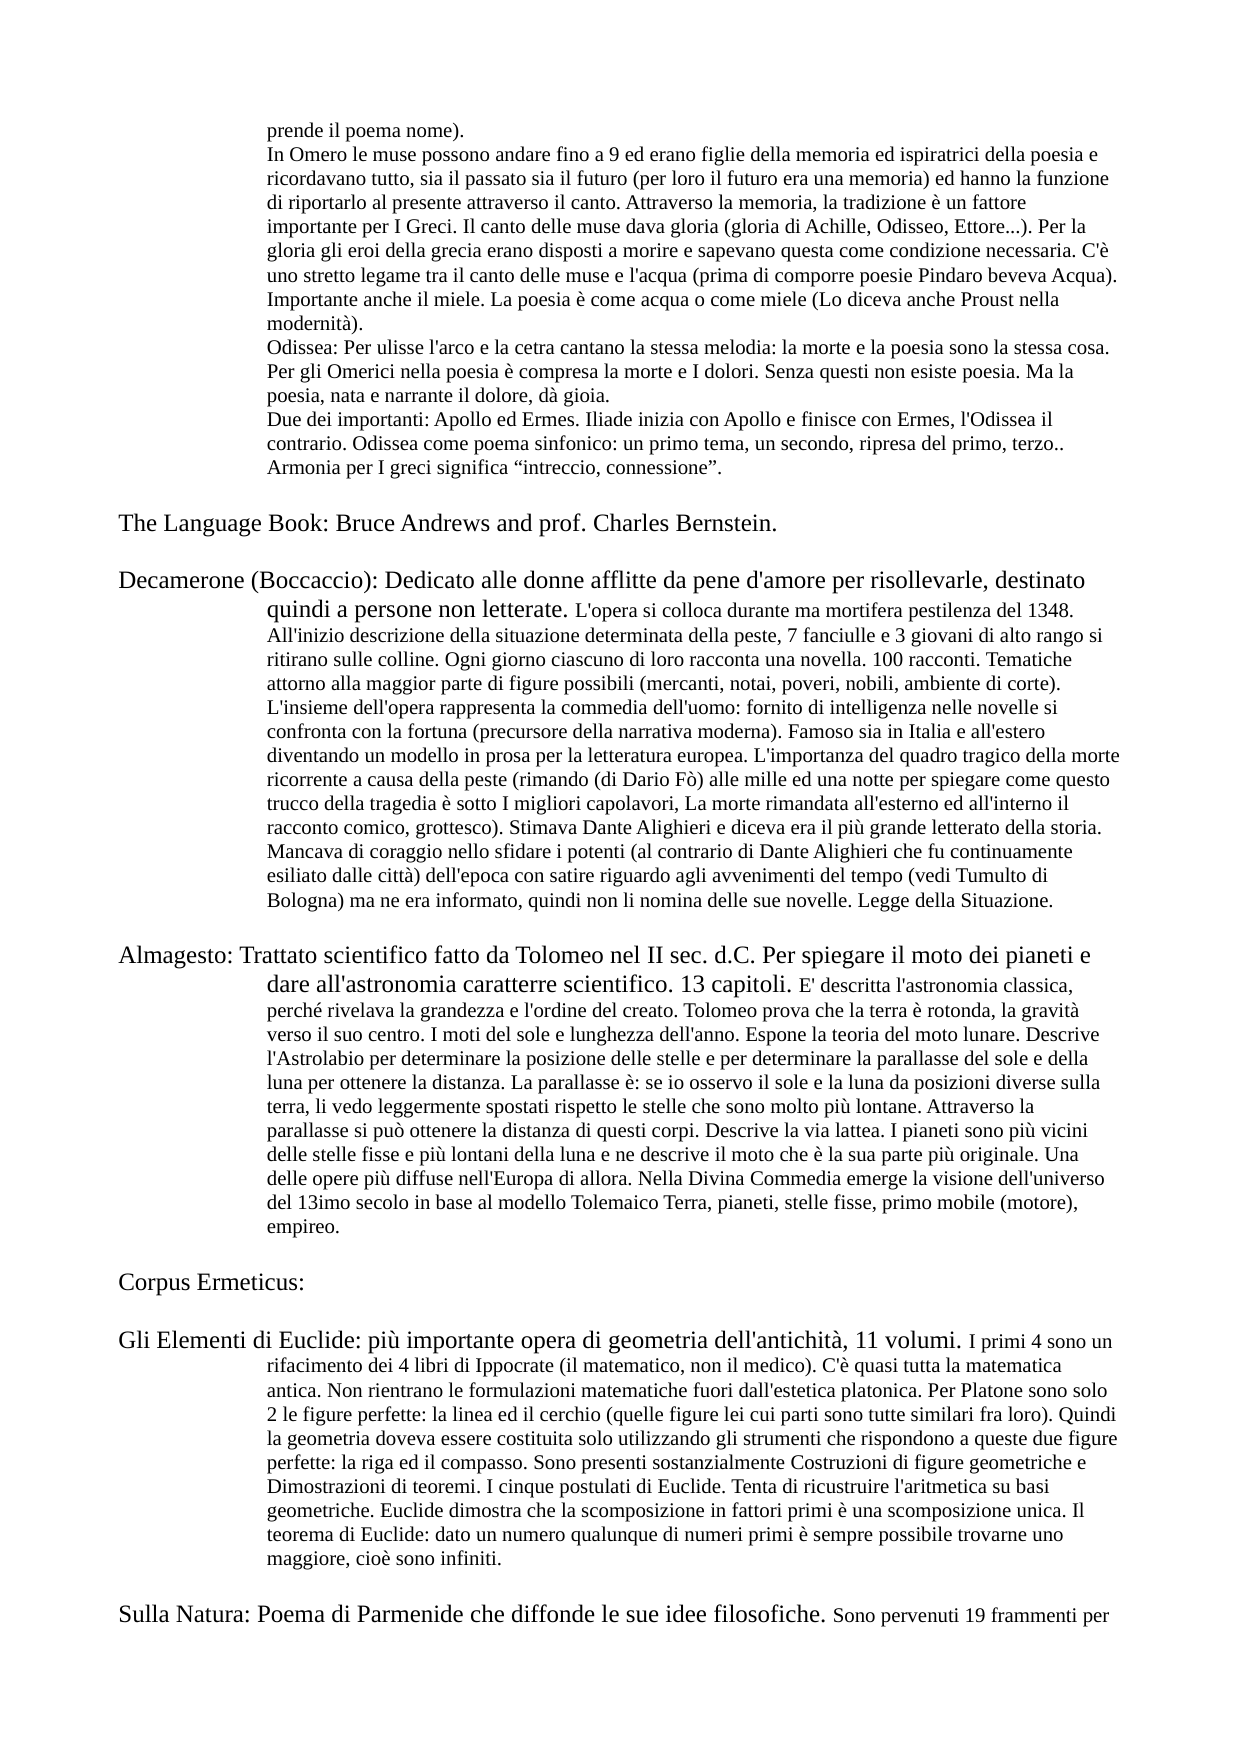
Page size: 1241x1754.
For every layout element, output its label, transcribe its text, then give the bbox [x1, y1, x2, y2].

text Corpus Ermeticus: [118, 1267, 1122, 1296]
text Odissea: Per ulisse l'arco e la cetra cantano la stessa melodia: la morte e la poesia sono la stessa cosa. Per gli Omerici nella poesia è compresa la morte e I dolori. Senza questi non esiste poesia. Ma la poesia, nata e narrante il dolore, dà gioia. [265, 335, 1122, 407]
text Decamerone (Boccaccio): Dedicato alle donne afflitte da pene d'amore per risollevarle, destinato quindi a persone non letterate. L'opera si colloca durante ma mortifera pestilenza del 1348. All'inizio descrizione della situazione determinata della peste, 7 fanciulle e 3 giovani di alto rango si ritirano sulle colline. Ogni giorno ciascuno di loro racconta una novella. 100 racconti. Tematiche attorno alla maggior parte di figure possibili (mercanti, notai, poveri, nobili, ambiente di corte). L'insieme dell'opera rappresenta la commedia dell'uomo: fornito di intelligenza nelle novelle si confronta con la fortuna (precursore della narrativa moderna). Famoso sia in Italia e all'estero diventando un modello in prosa per la letteratura europea. L'importanza del quadro tragico della morte ricorrente a causa della peste (rimando (di Dario Fò) alle mille ed una notte per spiegare come questo trucco della tragedia è sotto I migliori capolavori, La morte rimandata all'esterno ed all'interno il racconto comico, grottesco). Stimava Dante Alighieri e diceva era il più grande letterato della storia. Mancava di coraggio nello sfidare i potenti (al contrario di Dante Alighieri che fu continuamente esiliato dalle città) dell'epoca con satire riguardo agli avvenimenti del tempo (vedi Tumulto di Bologna) ma ne era informato, quindi non li nomina delle sue novelle. Legge della Situazione. [118, 565, 1122, 912]
text Sulla Natura: Poema di Parmenide che diffonde le sue idee filosofiche. Sono pervenuti 19 frammenti per [118, 1599, 1122, 1627]
text Due dei importanti: Apollo ed Ermes. Iliade inizia con Apollo e finisce con Ermes, l'Odissea il contrario. Odissea come poema sinfonico: un primo tema, un secondo, ripresa del primo, terzo.. Armonia per I greci significa “intreccio, connessione”. [265, 407, 1122, 479]
text The Language Book: Bruce Andrews and prof. Charles Bernstein. [118, 508, 1122, 537]
text In Omero le muse possono andare fino a 9 ed erano figlie della memoria ed ispiratrici della poesia e ricordavano tutto, sia il passato sia il futuro (per loro il futuro era una memoria) ed hanno la funzione di riportarlo al presente attraverso il canto. Attraverso la memoria, la tradizione è un fattore importante per I Greci. Il canto delle muse dava gloria (gloria di Achille, Odisseo, Ettore...). Per la gloria gli eroi della grecia erano disposti a morire e sapevano questa come condizione necessaria. C'è uno stretto legame tra il canto delle muse e l'acqua (prima di comporre poesie Pindaro beveva Acqua). Importante anche il miele. La poesia è come acqua o come miele (Lo diceva anche Proust nella modernità). [265, 142, 1122, 335]
text Almagesto: Trattato scientifico fatto da Tolomeo nel II sec. d.C. Per spiegare il moto dei pianeti e dare all'astronomia caratterre scientifico. 13 capitoli. E' descritta l'astronomia classica, perché rivelava la grandezza e l'ordine del creato. Tolomeo prova che la terra è rotonda, la gravità verso il suo centro. I moti del sole e lunghezza dell'anno. Espone la teoria del moto lunare. Descrive l'Astrolabio per determinare la posizione delle stelle e per determinare la parallasse del sole e della luna per ottenere la distanza. La parallasse è: se io osservo il sole e la luna da posizioni diverse sulla terra, li vedo leggermente spostati rispetto le stelle che sono molto più lontane. Attraverso la parallasse si può ottenere la distanza di questi corpi. Descrive la via lattea. I pianeti sono più vicini delle stelle fisse e più lontani della luna e ne descrive il moto che è la sua parte più originale. Una delle opere più diffuse nell'Europa di allora. Nella Divina Commedia emerge la visione dell'universo del 13imo secolo in base al modello Tolemaico Terra, pianeti, stelle fisse, primo mobile (motore), empireo. [118, 940, 1122, 1238]
text prende il poema nome). [265, 118, 1122, 142]
text Gli Elementi di Euclide: più importante opera di geometria dell'antichità, 11 volumi. I primi 4 sono un rifacimento dei 4 libri di Ippocrate (il matematico, non il medico). C'è quasi tutta la matematica antica. Non rientrano le formulazioni matematiche fuori dall'estetica platonica. Per Platone sono solo 2 le figure perfette: la linea ed il cerchio (quelle figure lei cui parti sono tutte similari fra loro). Quindi la geometria doveva essere costituita solo utilizzando gli strumenti che rispondono a queste due figure perfette: la riga ed il compasso. Sono presenti sostanzialmente Costruzioni di figure geometriche e Dimostrazioni di teoremi. I cinque postulati di Euclide. Tenta di ricustruire l'aritmetica su basi geometriche. Euclide dimostra che la scomposizione in fattori primi è una scomposizione unica. Il teorema di Euclide: dato un numero qualunque di numeri primi è sempre possibile trovarne uno maggiore, cioè sono infiniti. [118, 1325, 1122, 1570]
